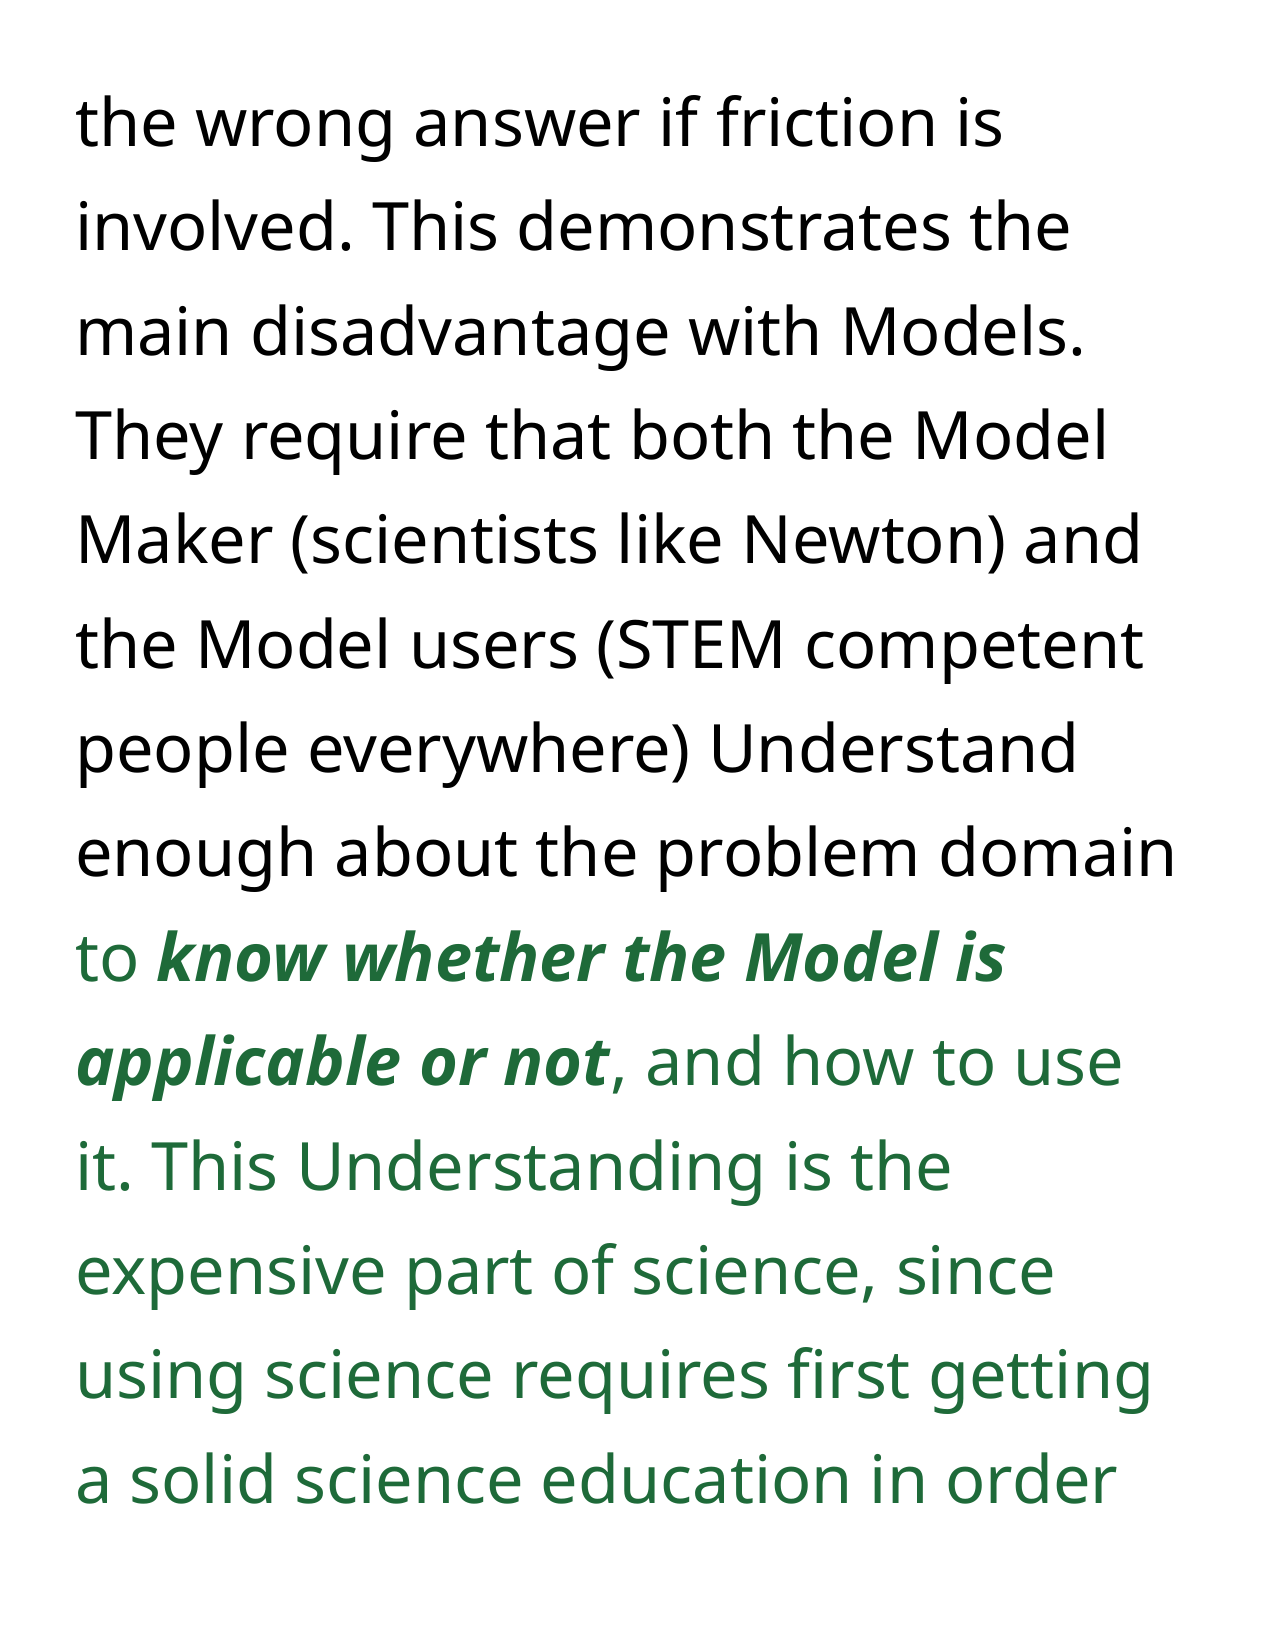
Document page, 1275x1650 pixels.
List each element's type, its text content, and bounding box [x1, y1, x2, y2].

text the wrong answer if friction is involved. This demonstrates the main disadvantage with Models. They require that both the Model Maker (scientists like Newton) and the Model users (STEM competent people everywhere) Understand enough about the problem domain to know whether the Model is applicable or not, and how to use it. This Understanding is the expensive part of science, since using science requires first getting a solid science education in order [75, 75, 1200, 1523]
